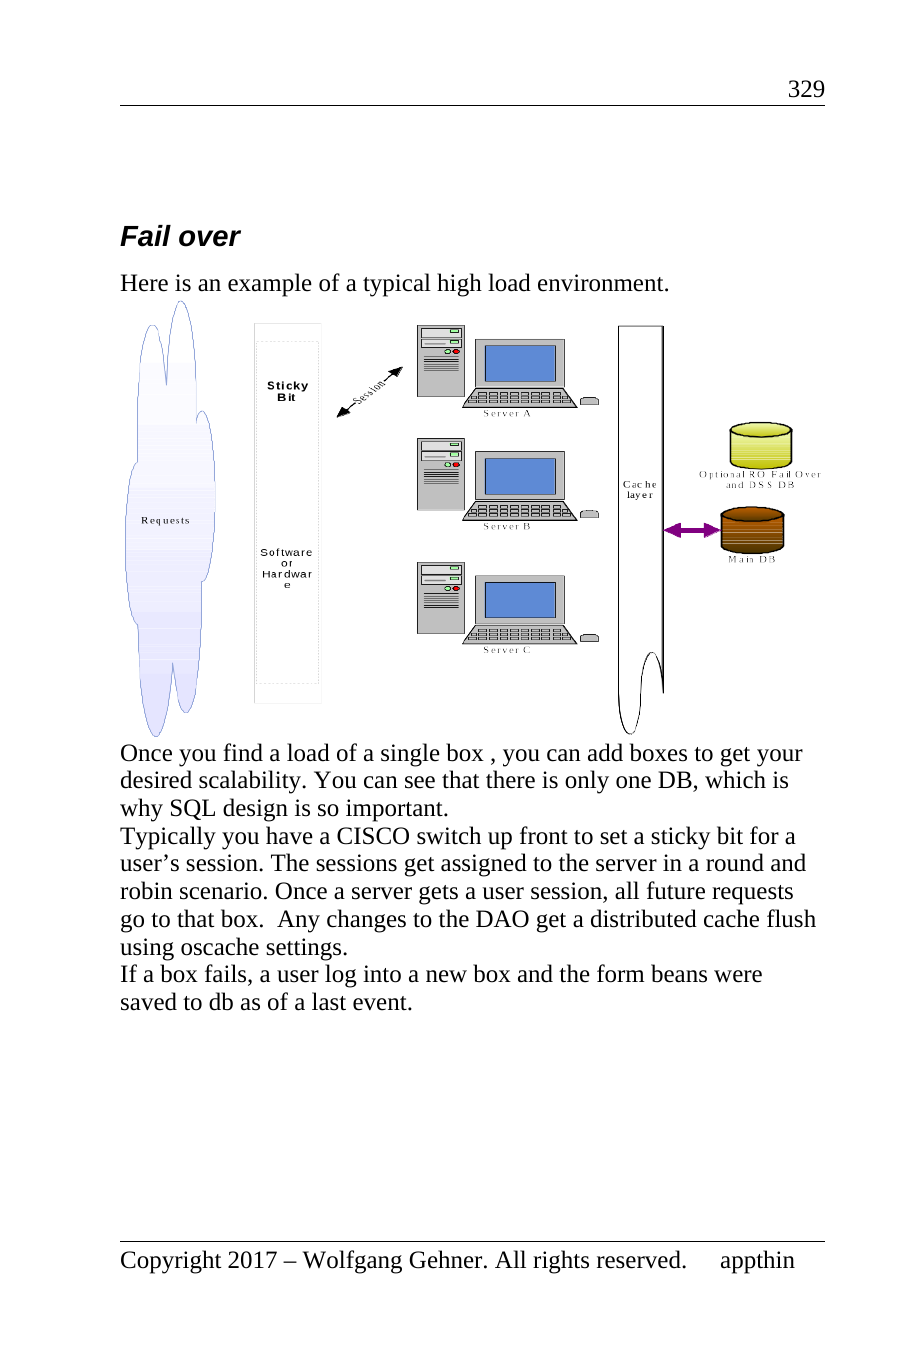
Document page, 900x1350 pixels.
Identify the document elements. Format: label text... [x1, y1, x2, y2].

text Here is an example of a typical high load environment. [120, 269, 825, 297]
subtitle Fail over [120, 220, 825, 253]
text Once you find a load of a single box , you can add boxes to get your desired scalability. You can see that there is only one DB, which is why SQL design is so important. Typically you have a CISCO switch up front to set a sticky bit for a user’s session. The sessions get assigned to the server in a round and robin scenario. Once a server gets a user session, all future requests go to that box. Any changes to the DAO get a distributed cache flush using oscache settings. [120, 740, 825, 960]
text If a box fails, a user log into a new box and the form beans were saved to db as of a last event. [120, 960, 825, 1016]
